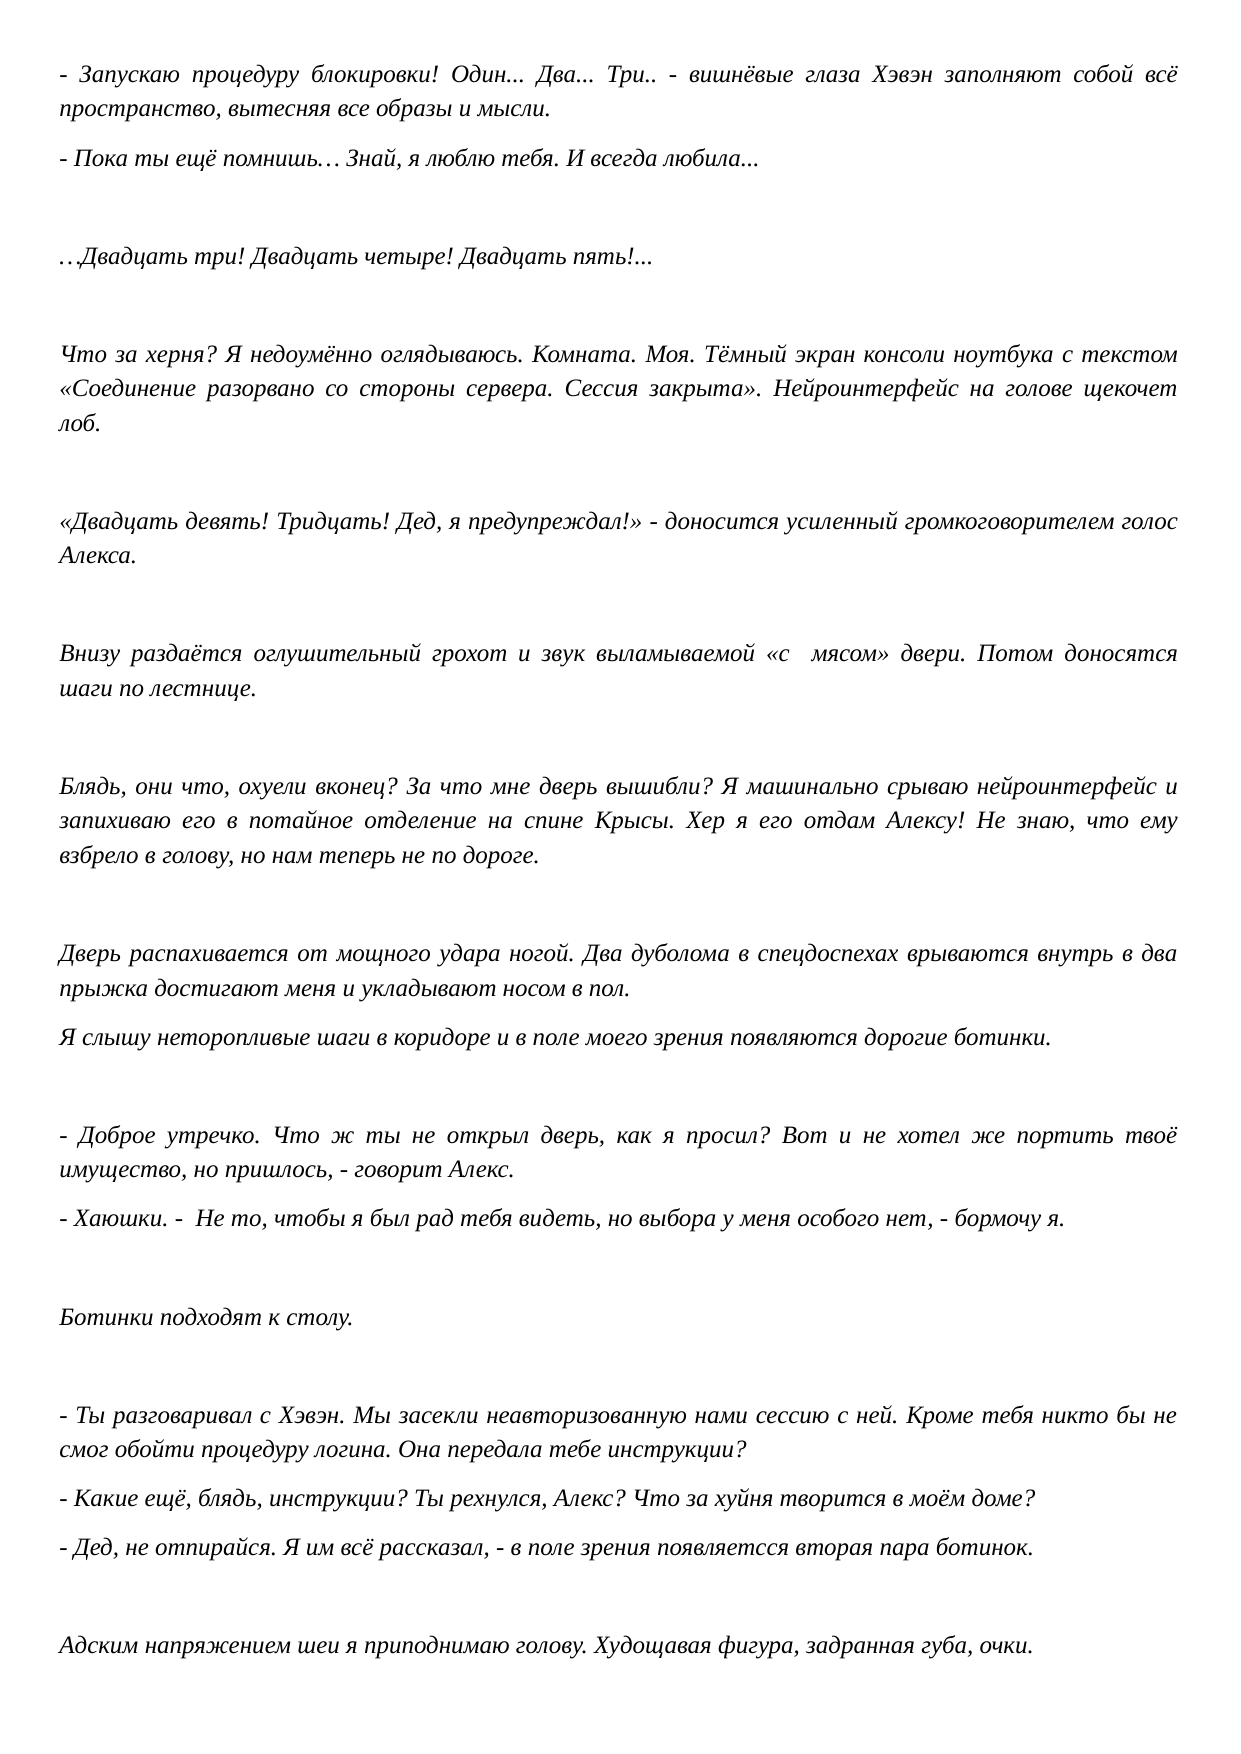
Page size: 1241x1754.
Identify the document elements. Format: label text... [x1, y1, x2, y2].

text Что за херня? Я недоумённо оглядываюсь. Комната. Моя. Тёмный экран консоли ноутбука с текстом «Соединение разорвано со стороны сервера. Сессия закрыта». Нейроинтерфейс на голове щекочет лоб. [59, 339, 1181, 437]
text - Дед, не отпирайся. Я им всё рассказал, - в поле зрения появляетсся вторая пара ботинок. [59, 1532, 1181, 1561]
text «Двадцать девять! Тридцать! Дед, я предупреждал!» - доносится усиленный громкоговорителем голос Алекса. [59, 506, 1181, 569]
text - Хаюшки. - Не то, чтобы я был рад тебя видеть, но выбора у меня особого нет, - бормочу я. [59, 1203, 1181, 1232]
text Адским напряжением шеи я приподнимаю голову. Худощавая фигура, задранная губа, очки. [59, 1630, 1181, 1659]
text Внизу раздаётся оглушительный грохот и звук выламываемой «с мясом» двери. Потом доносятся шаги по лестнице. [59, 638, 1181, 702]
text Блядь, они что, охуели вконец? За что мне дверь вышибли? Я машинально срываю нейроинтерфейс и запихиваю его в потайное отделение на спине Крысы. Хер я его отдам Алексу! Не знаю, что ему взбрело в голову, но нам теперь не по дороге. [59, 771, 1181, 869]
text - Пока ты ещё помнишь… Знай, я люблю тебя. И всегда любила... [59, 143, 1181, 171]
text Ботинки подходят к столу. [59, 1302, 1181, 1330]
text …Двадцать три! Двадцать четыре! Двадцать пять!... [59, 241, 1181, 269]
text - Ты разговаривал с Хэвэн. Мы засекли неавторизованную нами сессию с ней. Кроме тебя никто бы не смог обойти процедуру логина. Она передала тебе инструкции? [59, 1400, 1181, 1463]
text - Доброе утречко. Что ж ты не открыл дверь, как я просил? Вот и не хотел же портить твоё имущество, но пришлось, - говорит Алекс. [59, 1120, 1181, 1183]
text - Запускаю процедуру блокировки! Один... Два... Три.. - вишнёвые глаза Хэвэн заполняют собой всё пространство, вытесняя все образы и мысли. [59, 59, 1181, 122]
text Я слышу неторопливые шаги в коридоре и в поле моего зрения появляются дорогие ботинки. [59, 1022, 1181, 1051]
text - Какие ещё, блядь, инструкции? Ты рехнулся, Алекс? Что за хуйня творится в моём доме? [59, 1483, 1181, 1512]
text Дверь распахивается от мощного удара ногой. Два дуболома в спецдоспехах врываются внутрь в два прыжка достигают меня и укладывают носом в пол. [59, 938, 1181, 1001]
